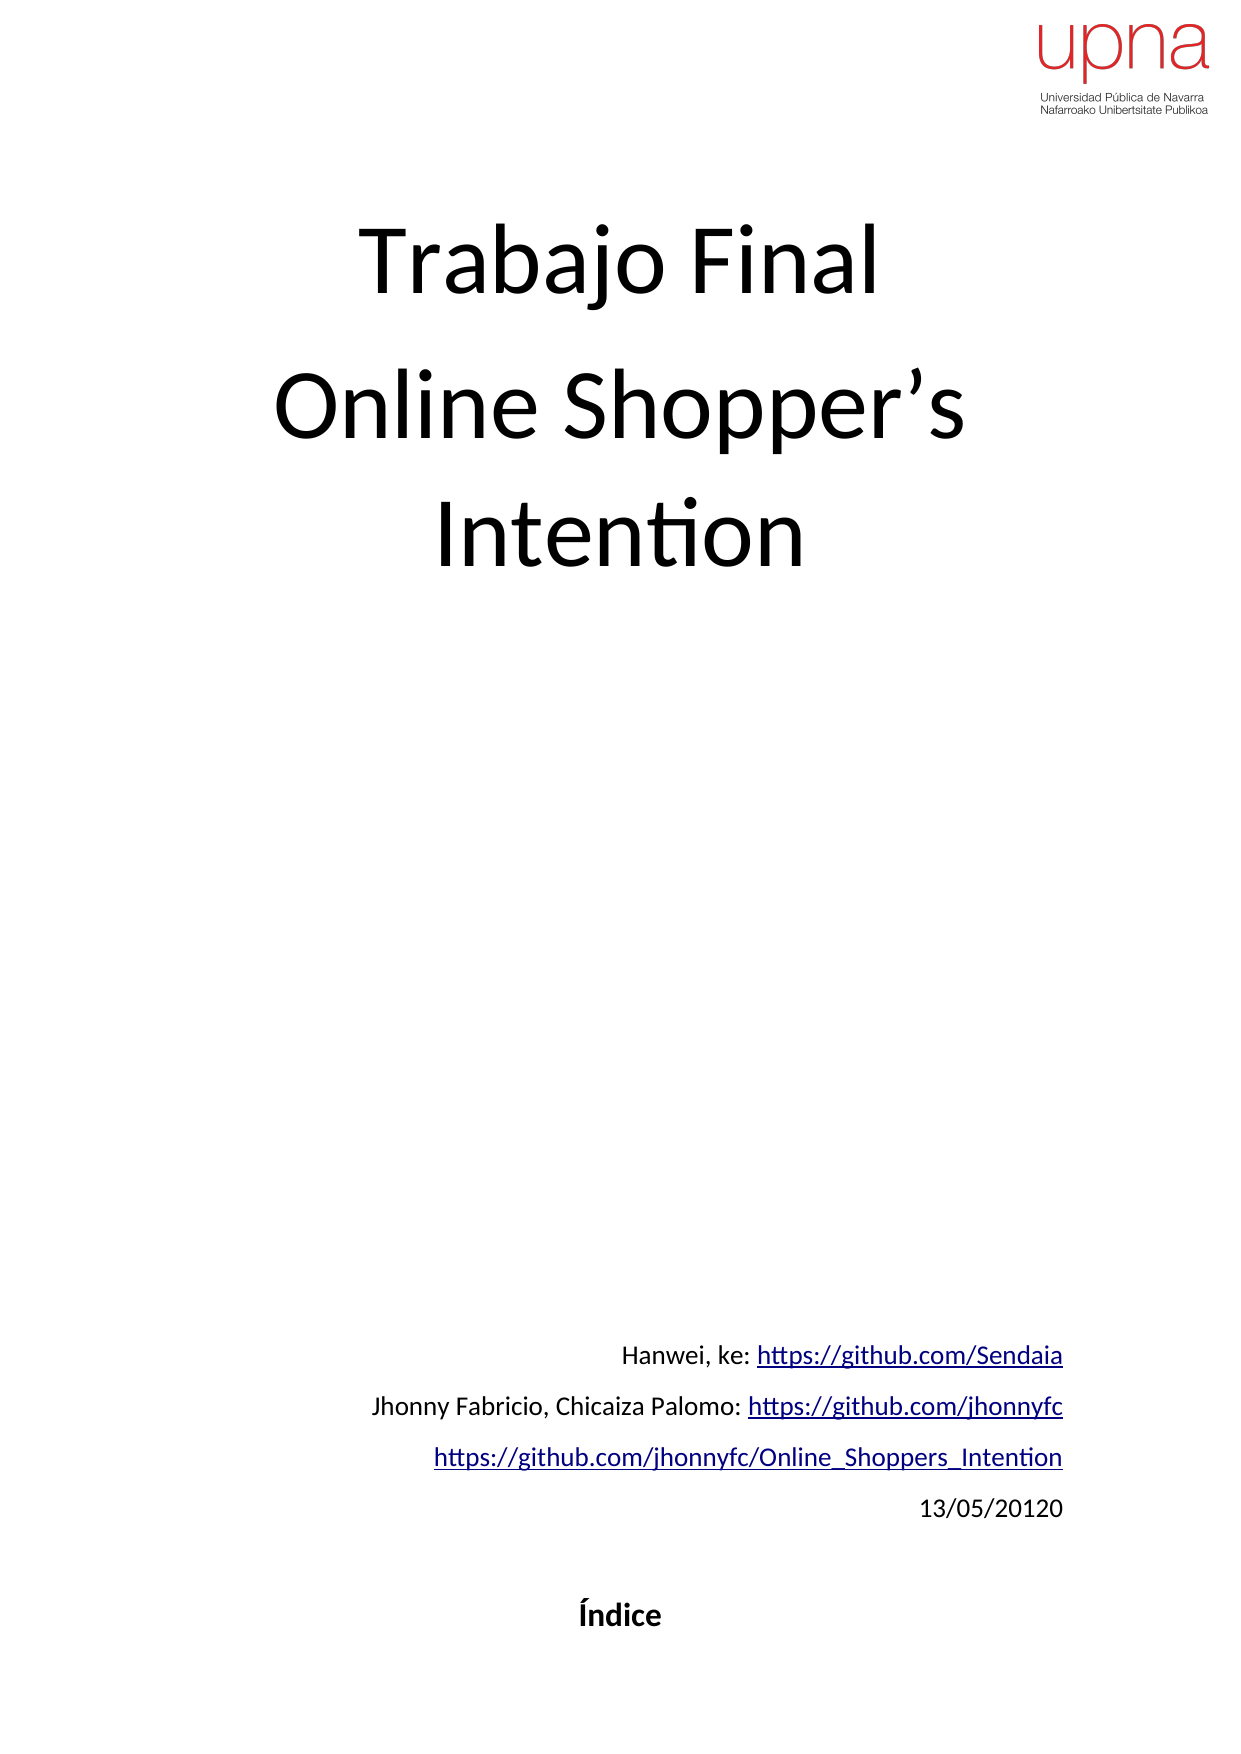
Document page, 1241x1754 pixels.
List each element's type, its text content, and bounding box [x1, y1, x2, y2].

text 13/05/20120 [177, 1492, 1063, 1525]
text Índice [177, 1594, 1063, 1635]
text Hanwei, ke: https://github.com/Sendaia [177, 1338, 1063, 1371]
text Online Shopper’s Intention [177, 341, 1063, 591]
text Jhonny Fabricio, Chicaiza Palomo: https://github.com/jhonnyfc [177, 1389, 1063, 1422]
text Trabajo Final [177, 196, 1063, 318]
text https://github.com/jhonnyfc/Online_Shoppers_Intention [177, 1440, 1063, 1473]
